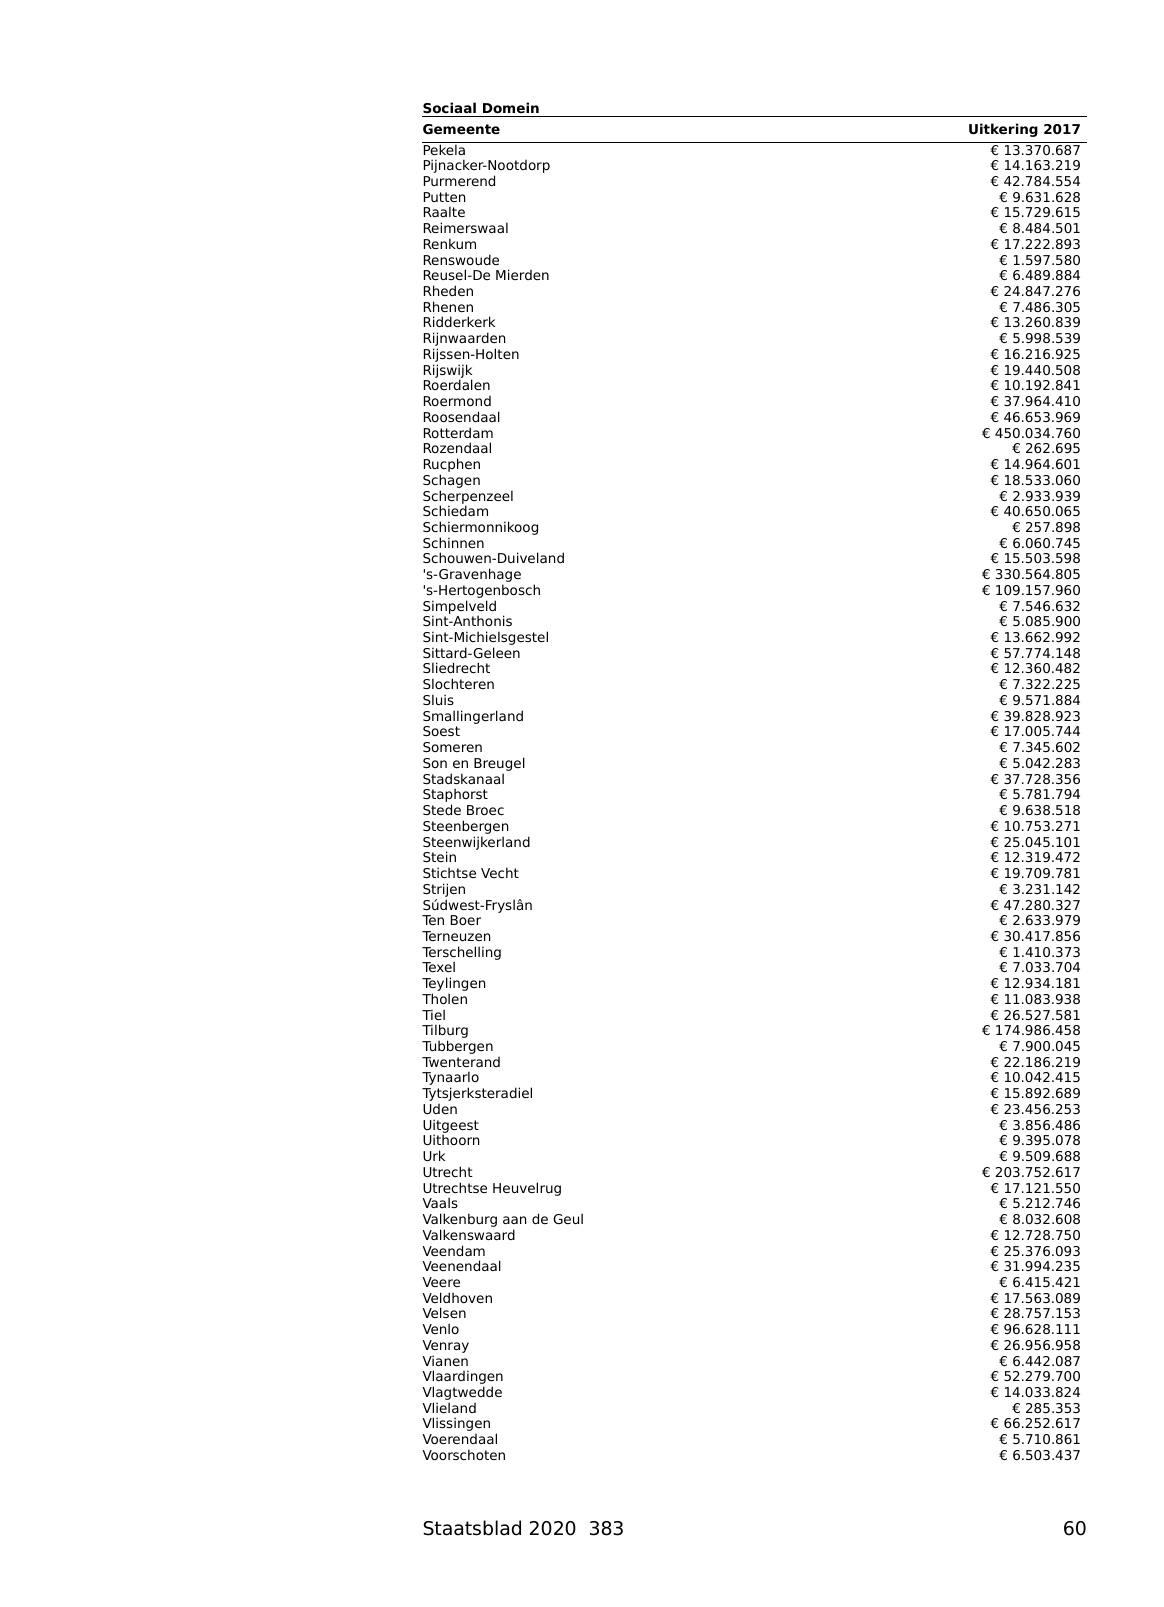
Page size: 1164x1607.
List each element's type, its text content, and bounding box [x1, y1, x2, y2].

table_cell € 15.503.598 [769, 551, 1087, 567]
table_cell € 17.121.550 [769, 1180, 1087, 1196]
table_cell € 7.033.704 [769, 960, 1087, 976]
table_cell Rucphen [422, 457, 768, 473]
table_cell € 6.060.745 [769, 536, 1087, 551]
table_cell Strijen [422, 882, 768, 897]
table_cell € 15.892.689 [769, 1086, 1087, 1102]
table_cell € 7.900.045 [769, 1039, 1087, 1054]
table_cell € 9.571.884 [769, 693, 1087, 708]
table_cell Tynaarlo [422, 1070, 768, 1086]
table_cell € 57.774.148 [769, 646, 1087, 661]
table_cell € 30.417.856 [769, 929, 1087, 944]
table_cell Rheden [422, 284, 768, 299]
table_cell € 22.186.219 [769, 1055, 1087, 1070]
table_cell Roerdalen [422, 378, 768, 394]
table_cell Venlo [422, 1322, 768, 1338]
table_cell Teylingen [422, 976, 768, 992]
table_cell Rotterdam [422, 425, 768, 441]
table_cell € 17.222.893 [769, 237, 1087, 252]
table_cell Scherpenzeel [422, 488, 768, 504]
table_cell Renswoude [422, 253, 768, 268]
table_cell € 6.489.884 [769, 268, 1087, 284]
table_cell Schiedam [422, 504, 768, 520]
table_cell Vlissingen [422, 1416, 768, 1432]
table_cell € 5.042.283 [769, 756, 1087, 771]
table_cell € 17.563.089 [769, 1291, 1087, 1306]
table_cell Veldhoven [422, 1291, 768, 1306]
table_cell € 13.260.839 [769, 315, 1087, 331]
table_cell Venray [422, 1338, 768, 1353]
table_cell € 5.085.900 [769, 614, 1087, 630]
table_cell Gemeente [422, 117, 768, 142]
table_cell Veere [422, 1275, 768, 1291]
table_cell Reimerswaal [422, 221, 768, 237]
table_cell € 450.034.760 [769, 425, 1087, 441]
table_cell € 46.653.969 [769, 410, 1087, 425]
table_cell € 10.042.415 [769, 1070, 1087, 1086]
table_cell Sliedrecht [422, 661, 768, 677]
table_cell Voorschoten [422, 1448, 768, 1463]
table_cell € 2.933.939 [769, 488, 1087, 504]
table_cell Súdwest-Fryslân [422, 897, 768, 913]
table_cell € 14.033.824 [769, 1385, 1087, 1401]
table_cell Schagen [422, 473, 768, 488]
table_cell Uithoorn [422, 1133, 768, 1149]
table_cell € 24.847.276 [769, 284, 1087, 299]
table_cell Stein [422, 850, 768, 866]
table_cell Schouwen-Duiveland [422, 551, 768, 567]
table_cell € 12.934.181 [769, 976, 1087, 992]
table_cell € 6.415.421 [769, 1275, 1087, 1291]
table_cell Uden [422, 1102, 768, 1117]
table_cell € 330.564.805 [769, 567, 1087, 583]
table_cell Utrecht [422, 1165, 768, 1180]
table_cell € 257.898 [769, 520, 1087, 536]
table_cell € 47.280.327 [769, 897, 1087, 913]
table_cell € 37.964.410 [769, 394, 1087, 410]
table_cell € 66.252.617 [769, 1416, 1087, 1432]
table_cell Stichtse Vecht [422, 866, 768, 882]
table_cell Tholen [422, 992, 768, 1007]
table_cell € 14.163.219 [769, 158, 1087, 174]
table_cell Sint-Michielsgestel [422, 630, 768, 646]
table_cell Steenbergen [422, 819, 768, 834]
table_cell € 9.509.688 [769, 1149, 1087, 1165]
table_cell € 7.345.602 [769, 740, 1087, 756]
table_cell € 19.440.508 [769, 363, 1087, 378]
table_cell € 285.353 [769, 1401, 1087, 1416]
table_cell 's-Gravenhage [422, 567, 768, 583]
table_cell € 9.631.628 [769, 190, 1087, 205]
table_cell Schinnen [422, 536, 768, 551]
table_cell € 19.709.781 [769, 866, 1087, 882]
table_cell Reusel-De Mierden [422, 268, 768, 284]
table_cell Pekela [422, 143, 768, 158]
table_cell € 3.856.486 [769, 1118, 1087, 1133]
table_cell € 6.442.087 [769, 1354, 1087, 1369]
table_cell Valkenswaard [422, 1228, 768, 1243]
table_cell Veendam [422, 1243, 768, 1259]
table_cell Smallingerland [422, 709, 768, 724]
table_cell Vaals [422, 1196, 768, 1212]
table_cell Putten [422, 190, 768, 205]
table_cell € 1.410.373 [769, 945, 1087, 960]
table_cell € 7.546.632 [769, 599, 1087, 614]
table_cell Vlaardingen [422, 1369, 768, 1385]
table_cell € 5.781.794 [769, 787, 1087, 803]
table_cell Rijnwaarden [422, 331, 768, 347]
table_cell € 25.045.101 [769, 834, 1087, 850]
table_cell Raalte [422, 205, 768, 221]
table_cell Tiel [422, 1008, 768, 1023]
table_cell Terneuzen [422, 929, 768, 944]
table_cell € 203.752.617 [769, 1165, 1087, 1180]
table_cell Soest [422, 724, 768, 740]
table_cell Roosendaal [422, 410, 768, 425]
table_cell Voerendaal [422, 1432, 768, 1448]
table_cell € 12.728.750 [769, 1228, 1087, 1243]
table_cell € 9.395.078 [769, 1133, 1087, 1149]
table_cell Sluis [422, 693, 768, 708]
table_cell € 262.695 [769, 441, 1087, 457]
table_cell € 10.753.271 [769, 819, 1087, 834]
table_cell € 26.527.581 [769, 1008, 1087, 1023]
table_cell Staphorst [422, 787, 768, 803]
table_cell € 9.638.518 [769, 803, 1087, 819]
table_cell Vlagtwedde [422, 1385, 768, 1401]
table_cell Renkum [422, 237, 768, 252]
table_cell € 2.633.979 [769, 913, 1087, 929]
table_cell Sittard-Geleen [422, 646, 768, 661]
table_cell € 11.083.938 [769, 992, 1087, 1007]
table_cell Schiermonnikoog [422, 520, 768, 536]
table_cell € 15.729.615 [769, 205, 1087, 221]
table_cell Pijnacker-Nootdorp [422, 158, 768, 174]
table_cell € 52.279.700 [769, 1369, 1087, 1385]
table_cell € 5.710.861 [769, 1432, 1087, 1448]
table_cell Tytsjerksteradiel [422, 1086, 768, 1102]
table_cell € 14.964.601 [769, 457, 1087, 473]
table_cell Rijssen-Holten [422, 347, 768, 362]
table_cell € 13.662.992 [769, 630, 1087, 646]
table_cell € 42.784.554 [769, 174, 1087, 189]
table_cell € 7.322.225 [769, 677, 1087, 693]
table_cell Stede Broec [422, 803, 768, 819]
table_cell Terschelling [422, 945, 768, 960]
table_cell Utrechtse Heuvelrug [422, 1180, 768, 1196]
table_cell € 13.370.687 [769, 143, 1087, 158]
table_cell € 12.319.472 [769, 850, 1087, 866]
table_cell Roermond [422, 394, 768, 410]
table_cell Uitgeest [422, 1118, 768, 1133]
table_cell € 174.986.458 [769, 1023, 1087, 1039]
table_cell € 23.456.253 [769, 1102, 1087, 1117]
table_cell € 12.360.482 [769, 661, 1087, 677]
table_cell Vlieland [422, 1401, 768, 1416]
table_cell € 10.192.841 [769, 378, 1087, 394]
table_cell Son en Breugel [422, 756, 768, 771]
table_cell € 28.757.153 [769, 1306, 1087, 1322]
table_cell Sint-Anthonis [422, 614, 768, 630]
table_cell Rijswijk [422, 363, 768, 378]
table_cell Veenendaal [422, 1259, 768, 1275]
table_cell Tubbergen [422, 1039, 768, 1054]
table_cell € 18.533.060 [769, 473, 1087, 488]
table_cell € 25.376.093 [769, 1243, 1087, 1259]
table_cell Ridderkerk [422, 315, 768, 331]
table_cell € 39.828.923 [769, 709, 1087, 724]
table_cell € 1.597.580 [769, 253, 1087, 268]
table_cell € 109.157.960 [769, 583, 1087, 598]
table_cell 's-Hertogenbosch [422, 583, 768, 598]
table_cell Simpelveld [422, 599, 768, 614]
table_header Sociaal Domein [422, 100, 1087, 116]
table_cell € 7.486.305 [769, 300, 1087, 315]
table_cell € 5.212.746 [769, 1196, 1087, 1212]
table_cell Texel [422, 960, 768, 976]
table_cell Purmerend [422, 174, 768, 189]
table_cell Steenwijkerland [422, 834, 768, 850]
table_cell € 8.032.608 [769, 1212, 1087, 1228]
table_cell Urk [422, 1149, 768, 1165]
table_cell € 5.998.539 [769, 331, 1087, 347]
table_cell € 17.005.744 [769, 724, 1087, 740]
table_cell € 96.628.111 [769, 1322, 1087, 1338]
table_cell € 8.484.501 [769, 221, 1087, 237]
table_cell € 37.728.356 [769, 771, 1087, 787]
table_cell € 26.956.958 [769, 1338, 1087, 1353]
table_cell € 16.216.925 [769, 347, 1087, 362]
table_cell Vianen [422, 1354, 768, 1369]
table_cell Velsen [422, 1306, 768, 1322]
table_cell € 40.650.065 [769, 504, 1087, 520]
table_cell Stadskanaal [422, 771, 768, 787]
table_cell Rozendaal [422, 441, 768, 457]
table_cell Twenterand [422, 1055, 768, 1070]
table_cell € 6.503.437 [769, 1448, 1087, 1463]
table_cell Slochteren [422, 677, 768, 693]
table_cell Ten Boer [422, 913, 768, 929]
table_cell Valkenburg aan de Geul [422, 1212, 768, 1228]
table_cell € 3.231.142 [769, 882, 1087, 897]
table_cell Rhenen [422, 300, 768, 315]
table_cell Tilburg [422, 1023, 768, 1039]
table_cell € 31.994.235 [769, 1259, 1087, 1275]
table_cell Someren [422, 740, 768, 756]
table_cell Uitkering 2017 [769, 117, 1087, 142]
